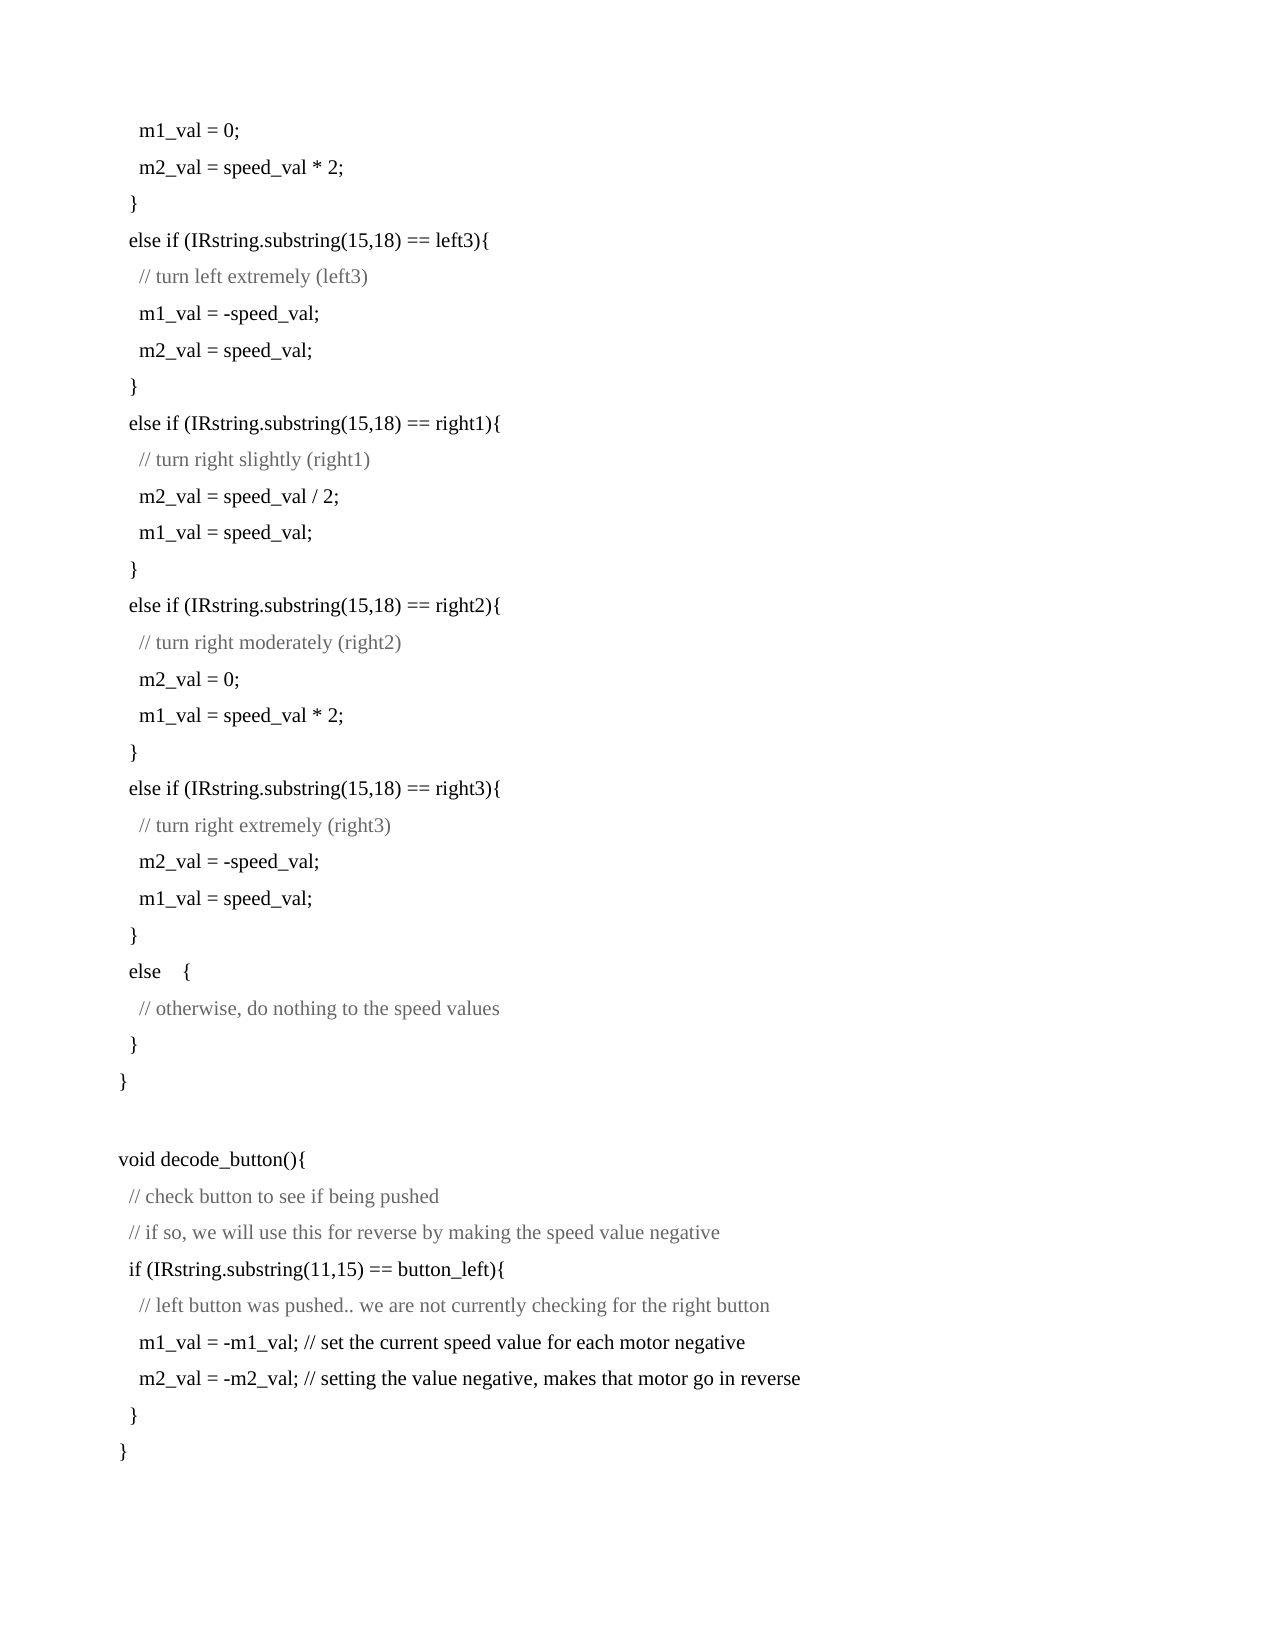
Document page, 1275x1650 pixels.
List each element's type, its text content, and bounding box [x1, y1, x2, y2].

text } [118, 557, 1157, 581]
text // left button was pushed.. we are not currently checking for the right button [118, 1293, 1157, 1317]
text } [118, 374, 1157, 398]
text m2_val = speed_val; [118, 337, 1157, 362]
text // turn right moderately (right2) [118, 630, 1157, 654]
text } [118, 1403, 1157, 1427]
text void decode_button(){ [118, 1147, 1157, 1171]
text } [118, 191, 1157, 215]
text m1_val = -m1_val; // set the current speed value for each motor negative [118, 1330, 1157, 1354]
text m2_val = speed_val / 2; [118, 484, 1157, 508]
text } [118, 922, 1157, 947]
text m2_val = 0; [118, 667, 1157, 691]
text // turn right extremely (right3) [118, 813, 1157, 837]
text else if (IRstring.substring(15,18) == right1){ [118, 411, 1157, 435]
text else { [118, 959, 1157, 983]
text } [118, 1069, 1157, 1093]
text } [118, 740, 1157, 764]
text m2_val = speed_val * 2; [118, 155, 1157, 179]
text m2_val = -m2_val; // setting the value negative, makes that motor go in reverse [118, 1366, 1157, 1390]
text // if so, we will use this for reverse by making the speed value negative [118, 1220, 1157, 1244]
text m1_val = speed_val; [118, 520, 1157, 544]
text // turn right slightly (right1) [118, 447, 1157, 471]
text // turn left extremely (left3) [118, 264, 1157, 288]
text m1_val = speed_val; [118, 886, 1157, 910]
text m2_val = -speed_val; [118, 849, 1157, 873]
text m1_val = speed_val * 2; [118, 703, 1157, 727]
text else if (IRstring.substring(15,18) == right3){ [118, 776, 1157, 800]
text } [118, 1032, 1157, 1056]
text else if (IRstring.substring(15,18) == left3){ [118, 228, 1157, 252]
text if (IRstring.substring(11,15) == button_left){ [118, 1257, 1157, 1281]
text m1_val = -speed_val; [118, 301, 1157, 325]
text // check button to see if being pushed [118, 1183, 1157, 1208]
text m1_val = 0; [118, 118, 1157, 142]
text } [118, 1439, 1157, 1463]
text // otherwise, do nothing to the speed values [118, 996, 1157, 1020]
text else if (IRstring.substring(15,18) == right2){ [118, 593, 1157, 617]
